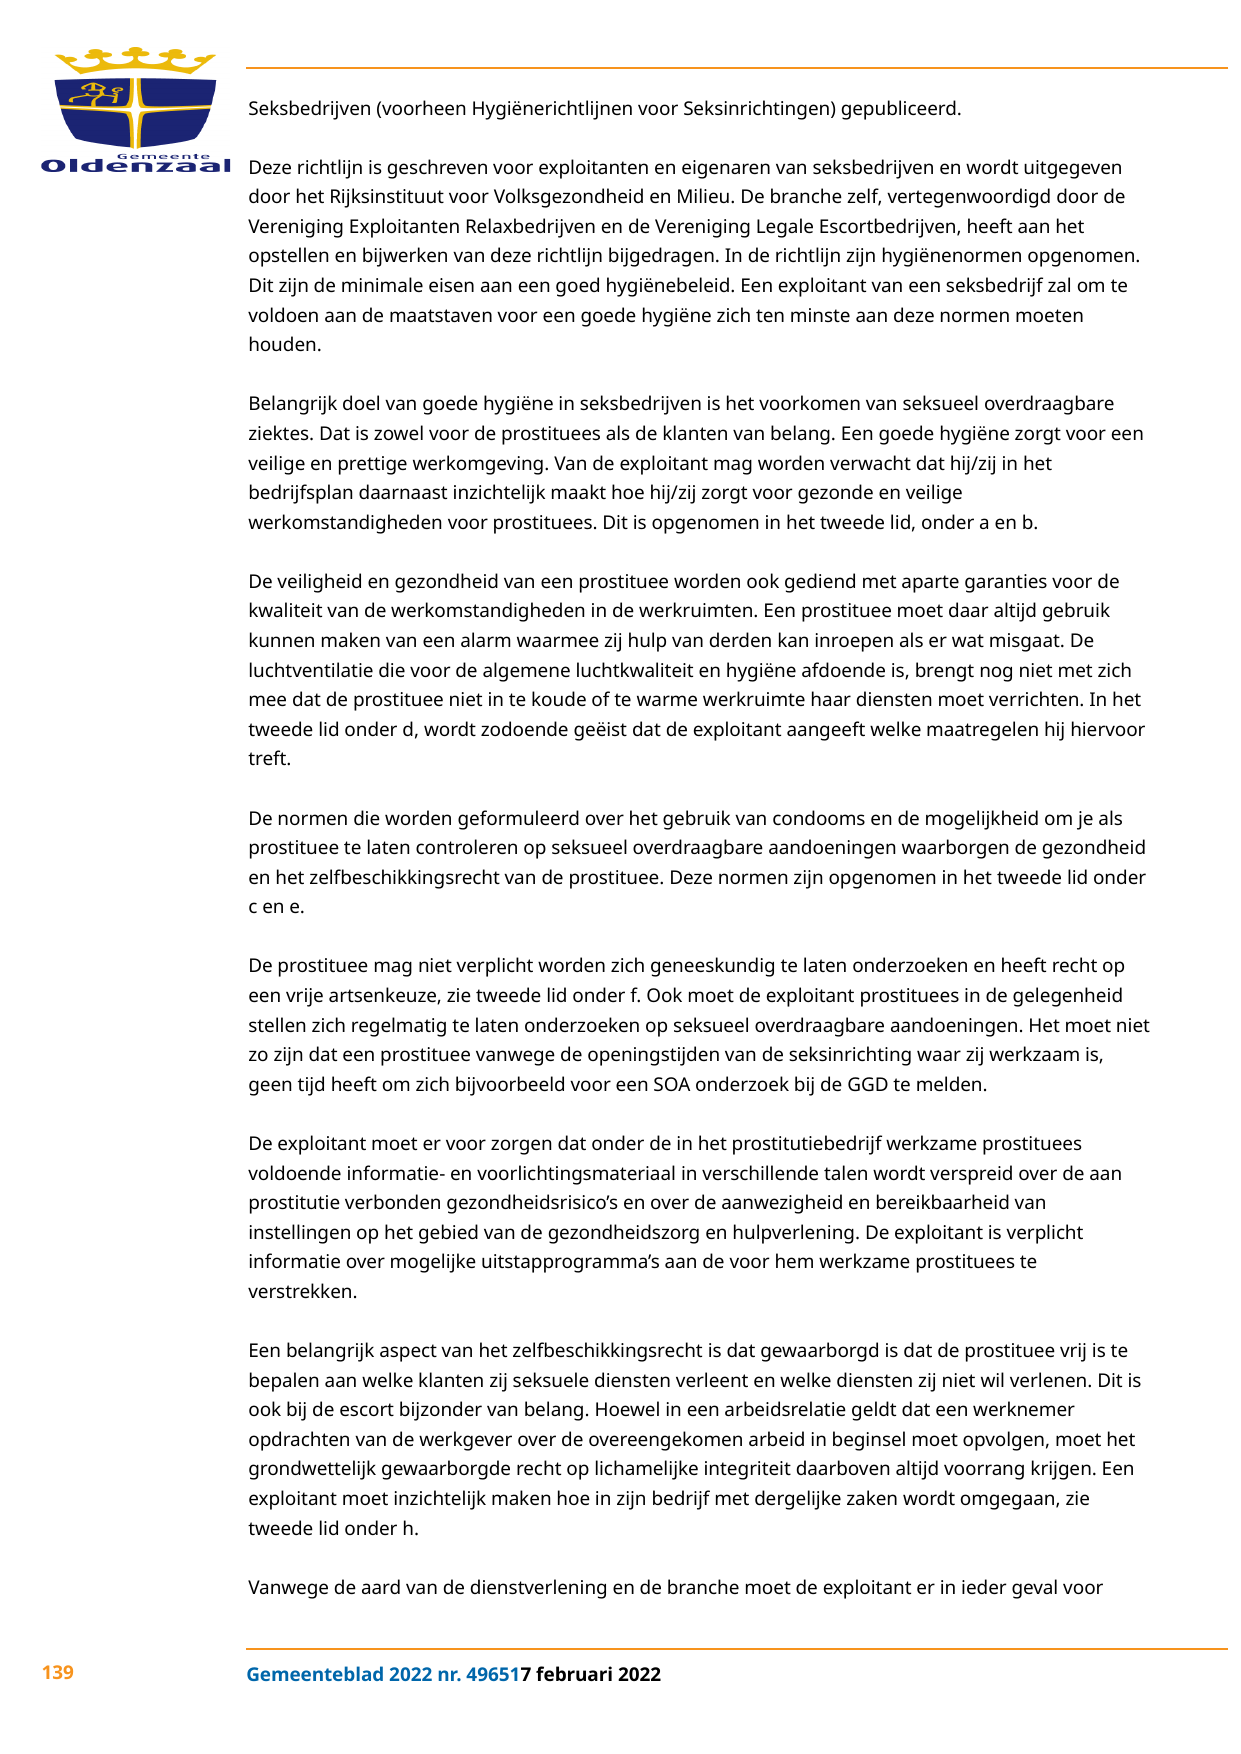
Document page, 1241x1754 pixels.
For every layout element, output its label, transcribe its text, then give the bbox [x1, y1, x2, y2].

text Vanwege de aard van de dienstverlening en de branche moet de exploitant er in ieder geval voor [248, 1574, 1152, 1600]
text Een belangrijk aspect van het zelfbeschikkingsrecht is dat gewaarborgd is dat de prostituee vrij is te bepalen aan welke klanten zij seksuele diensten verleent en welke diensten zij niet wil verlenen. Dit is ook bij de escort bijzonder van belang. Hoewel in een arbeidsrelatie geldt dat een werknemer opdrachten van de werkgever over de overeengekomen arbeid in beginsel moet opvolgen, moet het grondwettelijk gewaarborgde recht op lichamelijke integriteit daarboven altijd voorrang krijgen. Een exploitant moet inzichtelijk maken hoe in zijn bedrijf met dergelijke zaken wordt omgegaan, zie tweede lid onder h. [248, 1337, 1152, 1541]
picture [41, 47, 231, 172]
text De prostituee mag niet verplicht worden zich geneeskundig te laten onderzoeken en heeft recht op een vrije artsenkeuze, zie tweede lid onder f. Ook moet de exploitant prostituees in de gelegenheid stellen zich regelmatig te laten onderzoeken op seksueel overdraagbare aandoeningen. Het moet niet zo zijn dat een prostituee vanwege de openingstijden van de seksinrichting waar zij werkzaam is, geen tijd heeft om zich bijvoorbeeld voor een SOA onderzoek bij de GGD te melden. [248, 953, 1152, 1097]
text Deze richtlijn is geschreven voor exploitanten en eigenaren van seksbedrijven en wordt uitgegeven door het Rijksinstituut voor Volksgezondheid en Milieu. De branche zelf, vertegenwoordigd door de Vereniging Exploitanten Relaxbedrijven en de Vereniging Legale Escortbedrijven, heeft aan het opstellen en bijwerken van deze richtlijn bijgedragen. In de richtlijn zijn hygiënenormen opgenomen. Dit zijn de minimale eisen aan een goed hygiënebeleid. Een exploitant van een seksbedrijf zal om te voldoen aan de maatstaven voor een goede hygiëne zich ten minste aan deze normen moeten houden. [248, 154, 1152, 357]
text Seksbedrijven (voorheen Hygiënerichtlijnen voor Seksinrichtingen) gepubliceerd. [248, 95, 1152, 121]
text Belangrijk doel van goede hygiëne in seksbedrijven is het voorkomen van seksueel overdraagbare ziektes. Dat is zowel voor de prostituees als de klanten van belang. Een goede hygiëne zorgt voor een veilige en prettige werkomgeving. Van de exploitant mag worden verwacht dat hij/zij in het bedrijfsplan daarnaast inzichtelijk maakt hoe hij/zij zorgt voor gezonde en veilige werkomstandigheden voor prostituees. Dit is opgenomen in het tweede lid, onder a en b. [248, 391, 1152, 535]
text De exploitant moet er voor zorgen dat onder de in het prostitutiebedrijf werkzame prostituees voldoende informatie- en voorlichtingsmateriaal in verschillende talen wordt verspreid over de aan prostitutie verbonden gezondheidsrisico’s en over de aanwezigheid en bereikbaarheid van instellingen op het gebied van de gezondheidszorg en hulpverlening. De exploitant is verplicht informatie over mogelijke uitstapprogramma’s aan de voor hem werkzame prostituees te verstrekken. [248, 1130, 1152, 1304]
text De veiligheid en gezondheid van een prostituee worden ook gediend met aparte garanties voor de kwaliteit van de werkomstandigheden in de werkruimten. Een prostituee moet daar altijd gebruik kunnen maken van een alarm waarmee zij hulp van derden kan inroepen als er wat misgaat. De luchtventilatie die voor de algemene luchtkwaliteit en hygiëne afdoende is, brengt nog niet met zich mee dat de prostituee niet in te koude of te warme werkruimte haar diensten moet verrichten. In het tweede lid onder d, wordt zodoende geëist dat de exploitant aangeeft welke maatregelen hij hiervoor treft. [248, 568, 1152, 771]
text De normen die worden geformuleerd over het gebruik van condooms en de mogelijkheid om je als prostituee te laten controleren op seksueel overdraagbare aandoeningen waarborgen de gezondheid en het zelfbeschikkingsrecht van de prostituee. Deze normen zijn opgenomen in het tweede lid onder c en e. [248, 805, 1152, 919]
